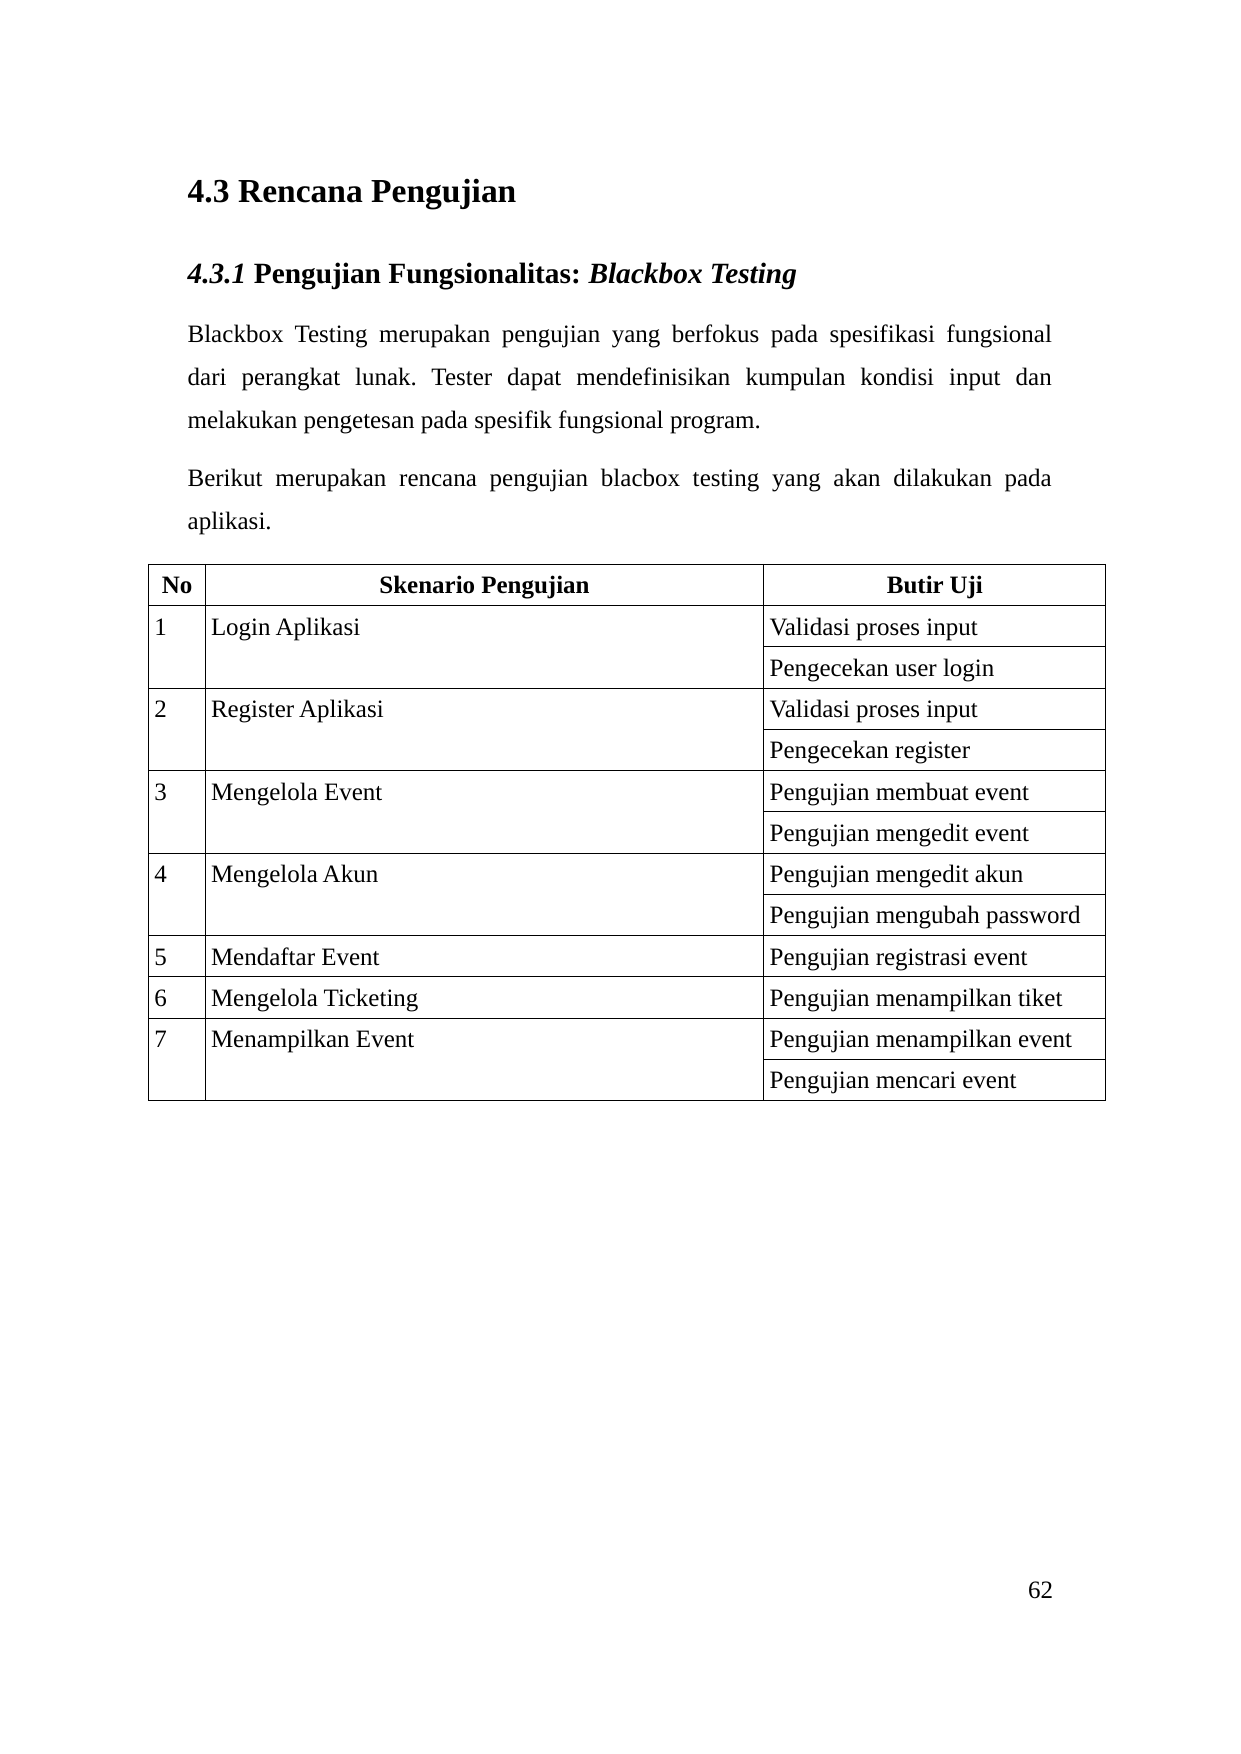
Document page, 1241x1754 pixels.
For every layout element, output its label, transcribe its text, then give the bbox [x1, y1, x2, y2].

table_cell Login Aplikasi [206, 606, 763, 687]
table_cell 5 [149, 936, 205, 976]
table_header No [149, 565, 205, 605]
table_cell 2 [149, 689, 205, 770]
table_cell 3 [149, 771, 205, 852]
text Blackbox Testing merupakan pengujian yang berfokus pada spesifikasi fungsional dari perangkat lunak. Tester dapat mendefinisikan kumpulan kondisi input dan melakukan pengetesan pada spesifik fungsional program. [187, 319, 1053, 434]
table_cell Mengelola Event [206, 771, 763, 852]
subtitle Rencana Pengujian [187, 171, 1053, 209]
table_cell 7 [149, 1019, 205, 1100]
table_cell Pengujian menampilkan tiket [764, 977, 1105, 1017]
table_cell Pengujian registrasi event [764, 936, 1105, 976]
table_cell Pengujian membuat event [764, 771, 1105, 811]
table_header Butir Uji [764, 565, 1105, 605]
table_cell 4 [149, 854, 205, 935]
table_cell Pengecekan register [764, 730, 1105, 770]
table_cell Pengujian mengubah password [764, 895, 1105, 935]
text Berikut merupakan rencana pengujian blacbox testing yang akan dilakukan pada aplikasi. [187, 463, 1053, 535]
table_cell Pengujian menampilkan event [764, 1019, 1105, 1059]
table_cell Validasi proses input [764, 689, 1105, 729]
table_cell Menampilkan Event [206, 1019, 763, 1100]
table_cell Mengelola Ticketing [206, 977, 763, 1017]
table_cell Pengujian mengedit akun [764, 854, 1105, 894]
table_cell Register Aplikasi [206, 689, 763, 770]
subtitle Pengujian Fungsionalitas: Blackbox Testing [187, 256, 1053, 289]
table_cell 6 [149, 977, 205, 1017]
table_cell Validasi proses input [764, 606, 1105, 646]
table_cell Mengelola Akun [206, 854, 763, 935]
table_cell Pengujian mencari event [764, 1060, 1105, 1100]
table_cell Pengecekan user login [764, 647, 1105, 687]
table_header Skenario Pengujian [206, 565, 763, 605]
table_cell Mendaftar Event [206, 936, 763, 976]
table_cell 1 [149, 606, 205, 687]
table_cell Pengujian mengedit event [764, 812, 1105, 852]
